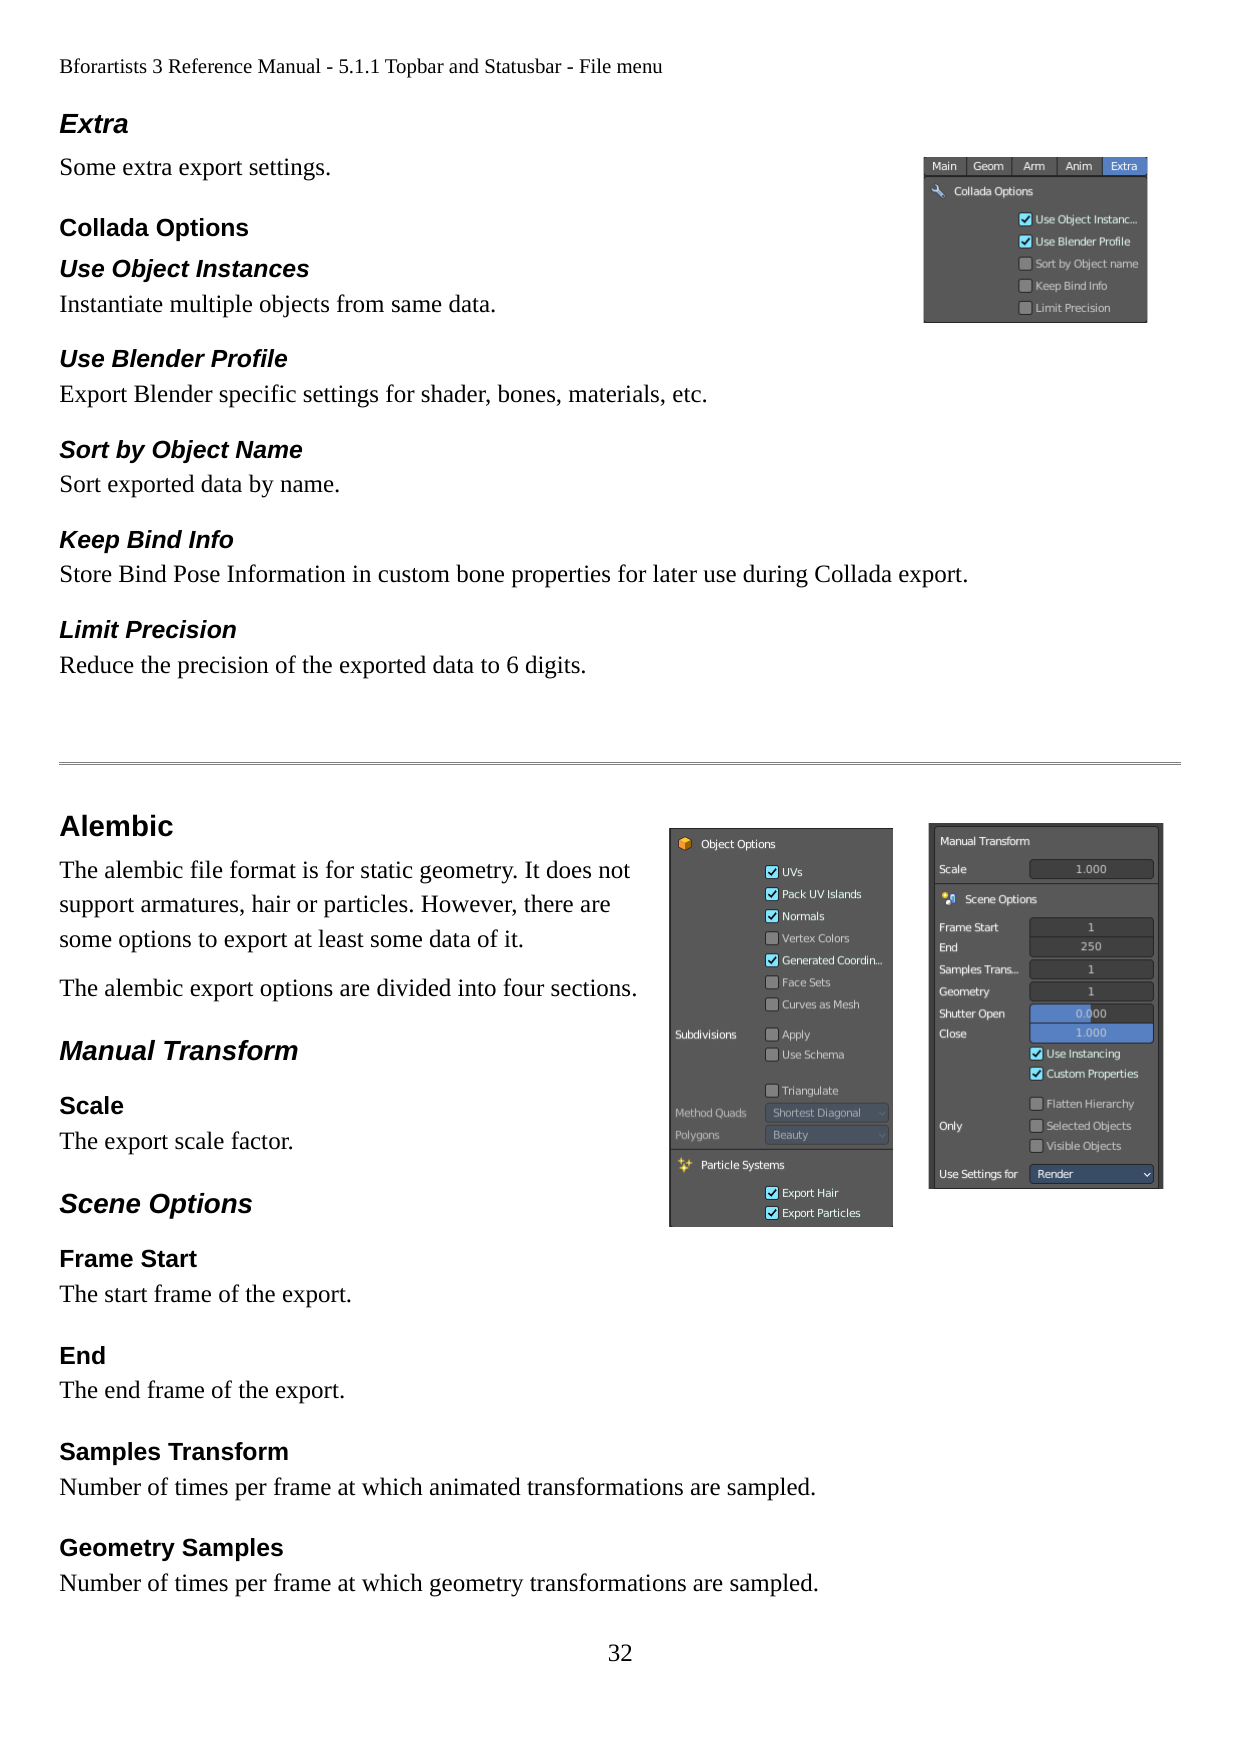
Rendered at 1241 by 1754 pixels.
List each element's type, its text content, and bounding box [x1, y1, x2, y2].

text The alembic export options are divided into four sections. [59, 973, 669, 1002]
subtitle Alembic [59, 808, 1181, 842]
subtitle [1148, 254, 1181, 283]
picture [669, 828, 893, 1227]
subtitle Frame Start [59, 1244, 1181, 1273]
subtitle [1148, 213, 1181, 242]
subtitle End [59, 1341, 1181, 1369]
subtitle Geometry Samples [59, 1533, 1181, 1562]
text Sort exported data by name. [59, 469, 1181, 498]
text Store Bind Pose Information in custom bone properties for later use during Collada export. [59, 559, 1181, 588]
picture [923, 157, 1148, 323]
subtitle Limit Precision [59, 615, 1181, 643]
text Some extra export settings. [59, 152, 1181, 181]
subtitle Sort by Object Name [59, 435, 1181, 463]
subtitle Extra [59, 107, 1181, 139]
subtitle Use Object Instances [59, 254, 923, 283]
text [893, 855, 928, 952]
subtitle Samples Transform [59, 1437, 1181, 1466]
text [1164, 1126, 1181, 1155]
subtitle [1164, 1091, 1181, 1120]
text Number of times per frame at which geometry transformations are sampled. [59, 1568, 1181, 1597]
subtitle Scale [59, 1091, 669, 1120]
subtitle Manual Transform [59, 1034, 669, 1066]
text Instantiate multiple objects from same data. [59, 289, 923, 318]
text The start frame of the export. [59, 1279, 1181, 1308]
text [1148, 289, 1181, 318]
subtitle [893, 1188, 1181, 1219]
subtitle Use Blender Profile [59, 344, 1181, 373]
subtitle [1164, 1034, 1181, 1066]
text The alembic file format is for static geometry. It does not support armatures, hair or particles. However, there are some options to export at least some data of it. [59, 855, 669, 952]
subtitle [893, 1091, 928, 1120]
text The end frame of the export. [59, 1376, 1181, 1404]
text Number of times per frame at which animated transformations are sampled. [59, 1472, 1181, 1501]
subtitle [893, 1034, 928, 1066]
text Reduce the precision of the exported data to 6 digits. [59, 650, 1181, 678]
picture [928, 823, 1164, 1189]
subtitle Collada Options [59, 213, 923, 242]
subtitle Keep Bind Info [59, 525, 1181, 553]
subtitle Scene Options [59, 1188, 669, 1219]
text Export Blender specific settings for shader, bones, materials, etc. [59, 379, 1181, 408]
text The export scale factor. [59, 1126, 669, 1155]
text [893, 1126, 928, 1155]
